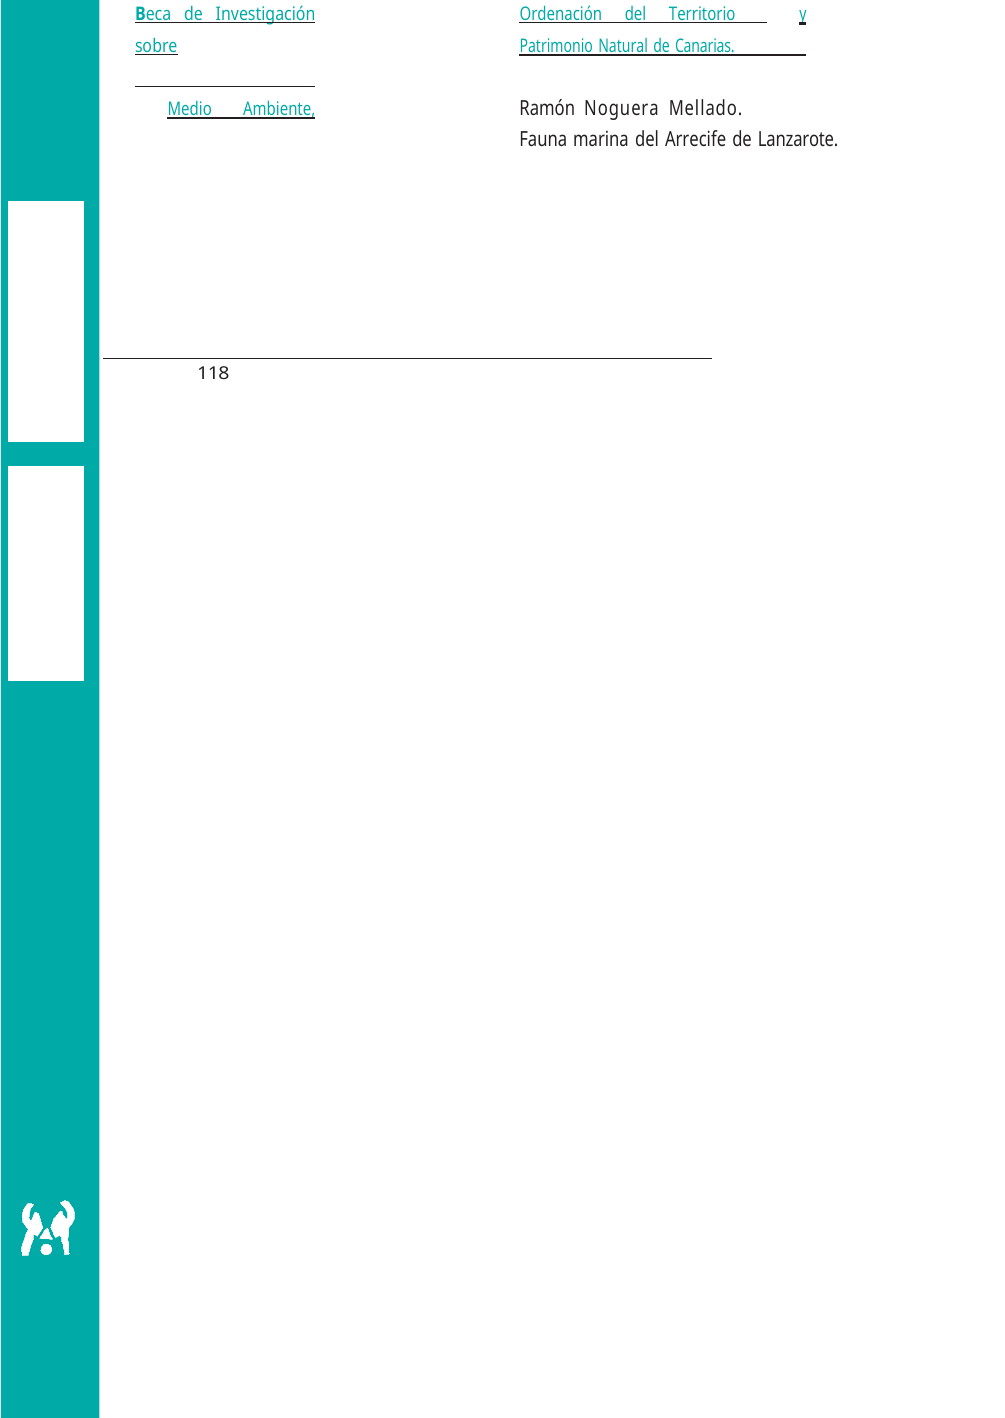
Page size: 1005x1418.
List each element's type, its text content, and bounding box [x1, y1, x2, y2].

text sobre [135, 23, 315, 86]
text Pr emios [10, 201, 84, 442]
text Fauna marina del Arrecife de Lanzarote. [519, 124, 975, 152]
text Medio Ambiente, [135, 87, 315, 121]
text 118 [197, 361, 975, 385]
text Ordenación del Territorio y Patrimonio Natural de Canarias. [519, 0, 806, 54]
text Ramón Noguera Mellado. [519, 93, 975, 121]
text Becas y [10, 466, 84, 681]
text Beca de Investigación [135, 0, 315, 22]
